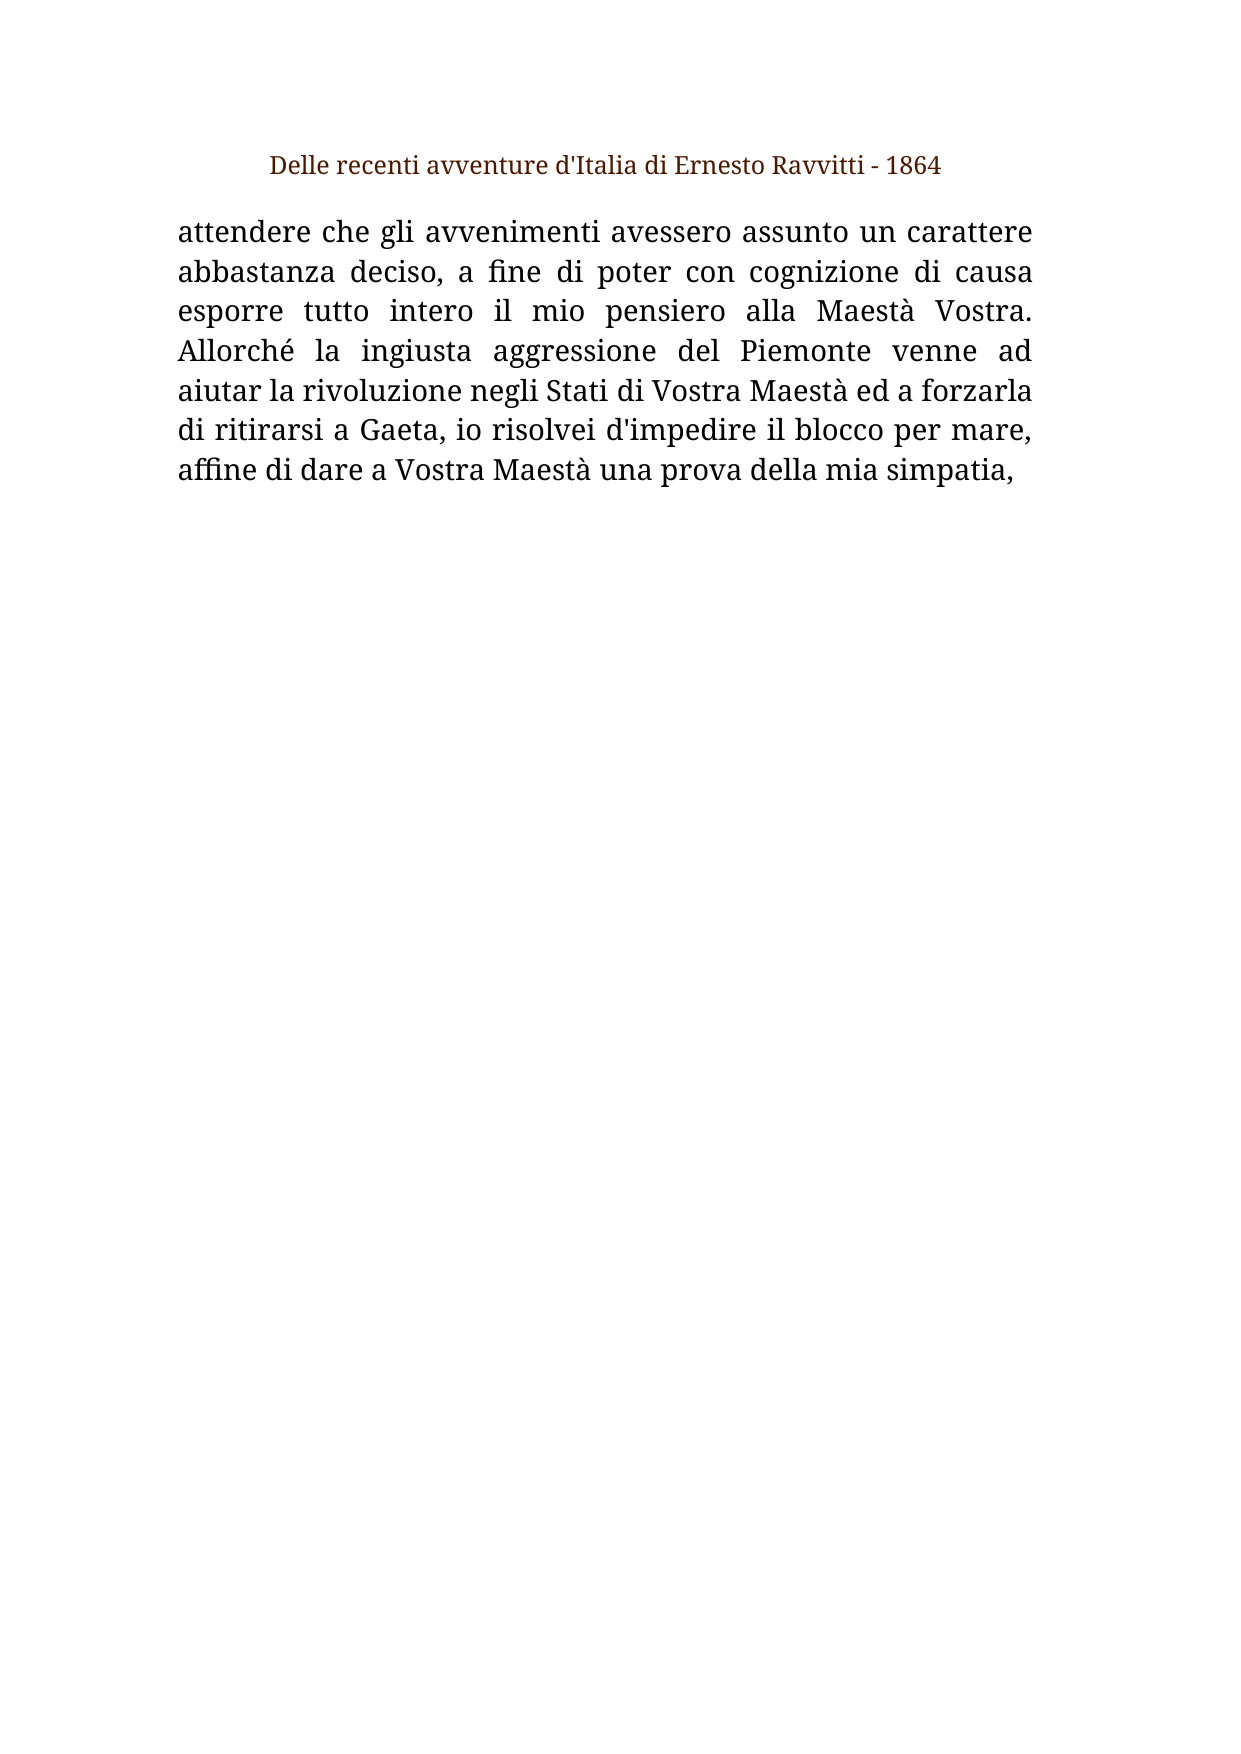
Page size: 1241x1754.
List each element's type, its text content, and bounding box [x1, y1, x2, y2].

text attendere che gli avvenimenti avessero assunto un carattere abbastanza deciso, a fine di poter con cognizione di causa esporre tutto intero il mio pensiero alla Maestà Vostra. Allorché la ingiusta aggressione del Piemonte venne ad aiutar la rivoluzione negli Stati di Vostra Maestà ed a forzarla di ritirarsi a Gaeta, io risolvei d'impedire il blocco per mare, affine di dare a Vostra Maestà una prova della mia simpatia, [177, 211, 1033, 489]
